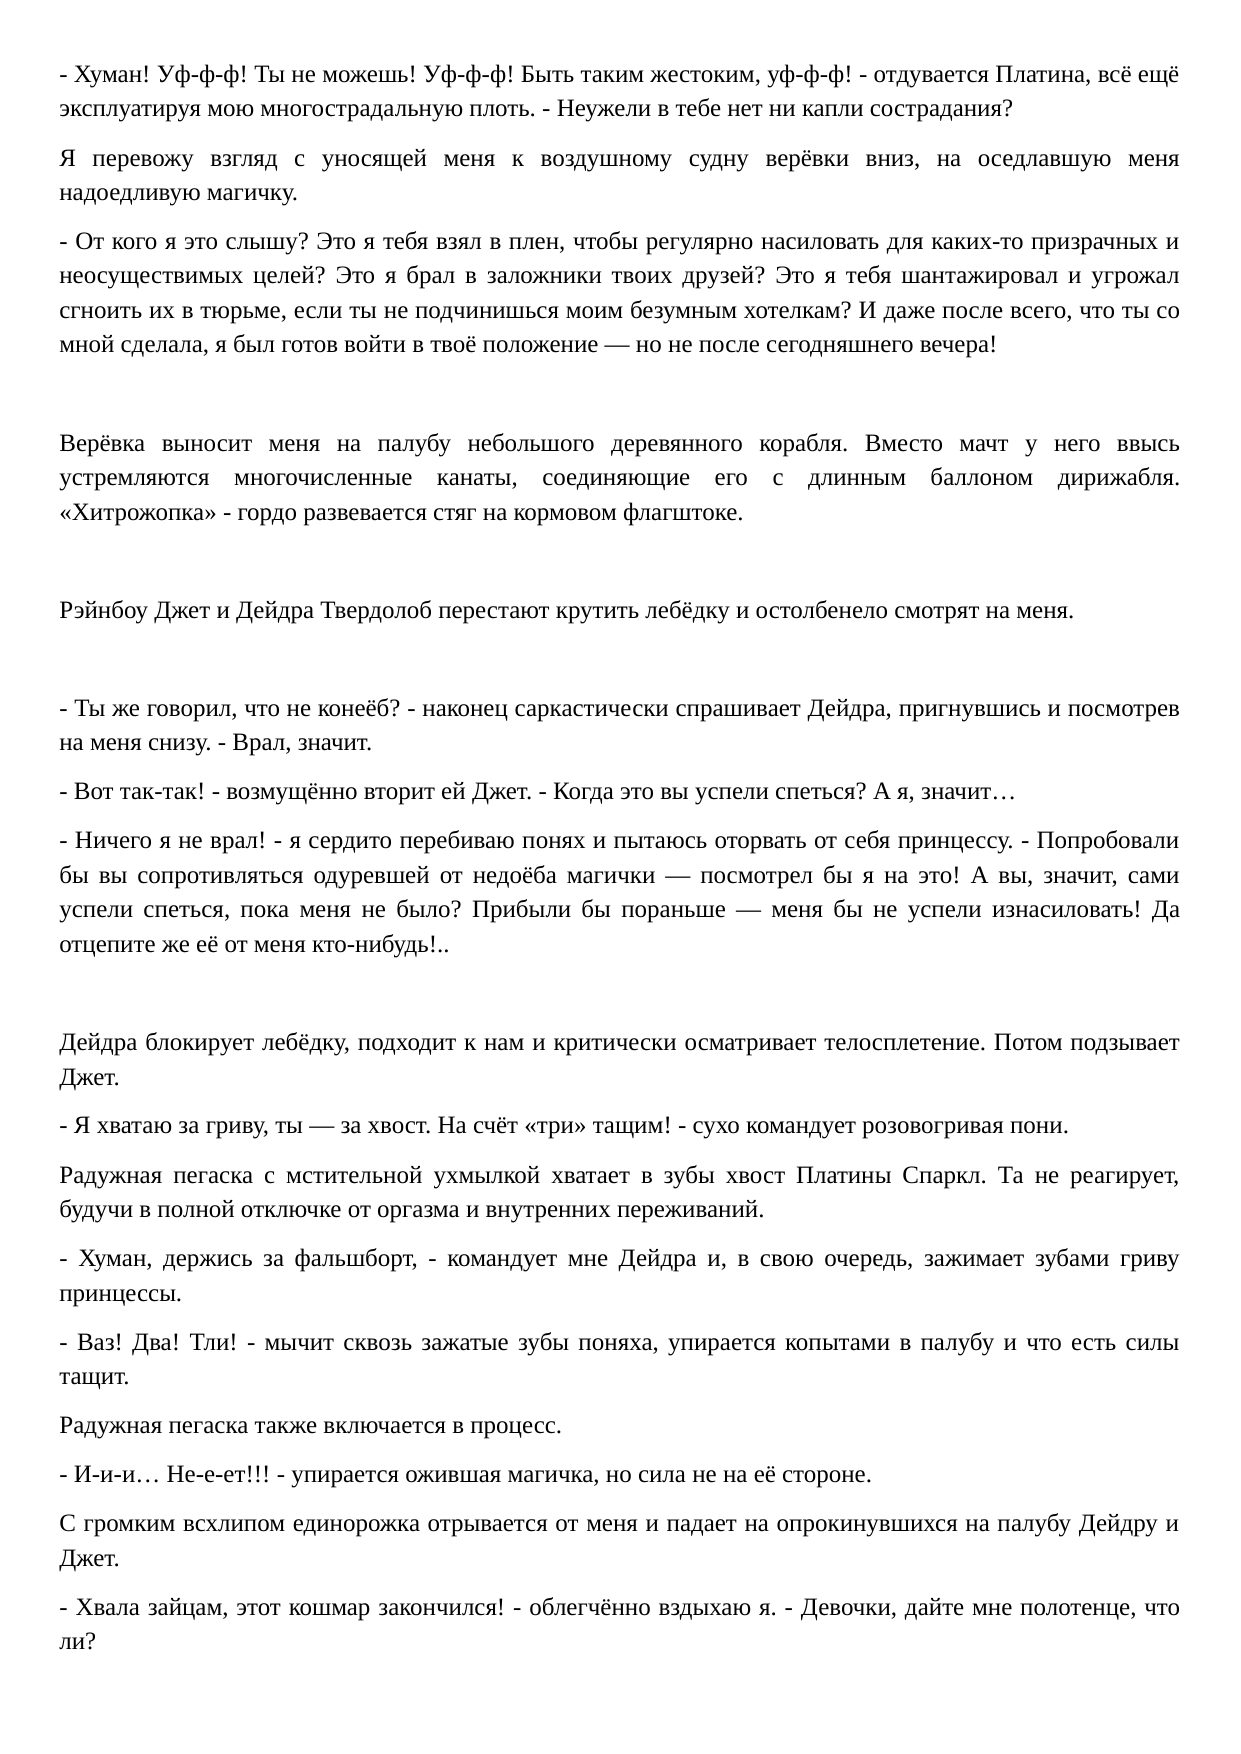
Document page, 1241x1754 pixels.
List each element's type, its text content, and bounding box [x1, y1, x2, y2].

text - Ваз! Два! Тли! - мычит сквозь зажатые зубы поняха, упирается копытами в палубу и что есть силы тащит. [59, 1327, 1181, 1390]
text - И-и-и… Не-е-ет!!! - упирается ожившая магичка, но сила не на её стороне. [59, 1459, 1181, 1488]
text - Хуман! Уф-ф-ф! Ты не можешь! Уф-ф-ф! Быть таким жестоким, уф-ф-ф! - отдувается Платина, всё ещё эксплуатируя мою многострадальную плоть. - Неужели в тебе нет ни капли сострадания? [59, 59, 1181, 122]
text Радужная пегаска с мстительной ухмылкой хватает в зубы хвост Платины Спаркл. Та не реагирует, будучи в полной отключке от оргазма и внутренних переживаний. [59, 1160, 1181, 1223]
text - Я хватаю за гриву, ты — за хвост. На счёт «три» тащим! - сухо командует розовогривая пони. [59, 1111, 1181, 1139]
text - Ничего я не врал! - я сердито перебиваю понях и пытаюсь оторвать от себя принцессу. - Попробовали бы вы сопротивляться одуревшей от недоёба магички — посмотрел бы я на это! А вы, значит, сами успели спеться, пока меня не было? Прибыли бы пораньше — меня бы не успели изнасиловать! Да отцепите же её от меня кто-нибудь!.. [59, 826, 1181, 958]
text С громким всхлипом единорожка отрывается от меня и падает на опрокинувшихся на палубу Дейдру и Джет. [59, 1508, 1181, 1572]
text Рэйнбоу Джет и Дейдра Твердолоб перестают крутить лебёдку и остолбенело смотрят на меня. [59, 595, 1181, 623]
text Я перевожу взгляд с уносящей меня к воздушному судну верёвки вниз, на оседлавшую меня надоедливую магичку. [59, 143, 1181, 206]
text - Хвала зайцам, этот кошмар закончился! - облегчённо вздыхаю я. - Девочки, дайте мне полотенце, что ли? [59, 1592, 1181, 1655]
text Дейдра блокирует лебёдку, подходит к нам и критически осматривает телосплетение. Потом подзывает Джет. [59, 1027, 1181, 1090]
text Верёвка выносит меня на палубу небольшого деревянного корабля. Вместо мачт у него ввысь устремляются многочисленные канаты, соединяющие его с длинным баллоном дирижабля. «Хитрожопка» - гордо развевается стяг на кормовом флагштоке. [59, 428, 1181, 525]
text - Ты же говорил, что не конеёб? - наконец саркастически спрашивает Дейдра, пригнувшись и посмотрев на меня снизу. - Врал, значит. [59, 693, 1181, 756]
text Радужная пегаска также включается в процесс. [59, 1410, 1181, 1439]
text - Хуман, держись за фальшборт, - командует мне Дейдра и, в свою очередь, зажимает зубами гриву принцессы. [59, 1243, 1181, 1306]
text - От кого я это слышу? Это я тебя взял в плен, чтобы регулярно насиловать для каких-то призрачных и неосуществимых целей? Это я брал в заложники твоих друзей? Это я тебя шантажировал и угрожал сгноить их в тюрьме, если ты не подчинишься моим безумным хотелкам? И даже после всего, что ты со мной сделала, я был готов войти в твоё положение — но не после сегодняшнего вечера! [59, 226, 1181, 358]
text - Вот так-так! - возмущённо вторит ей Джет. - Когда это вы успели спеться? А я, значит… [59, 776, 1181, 805]
